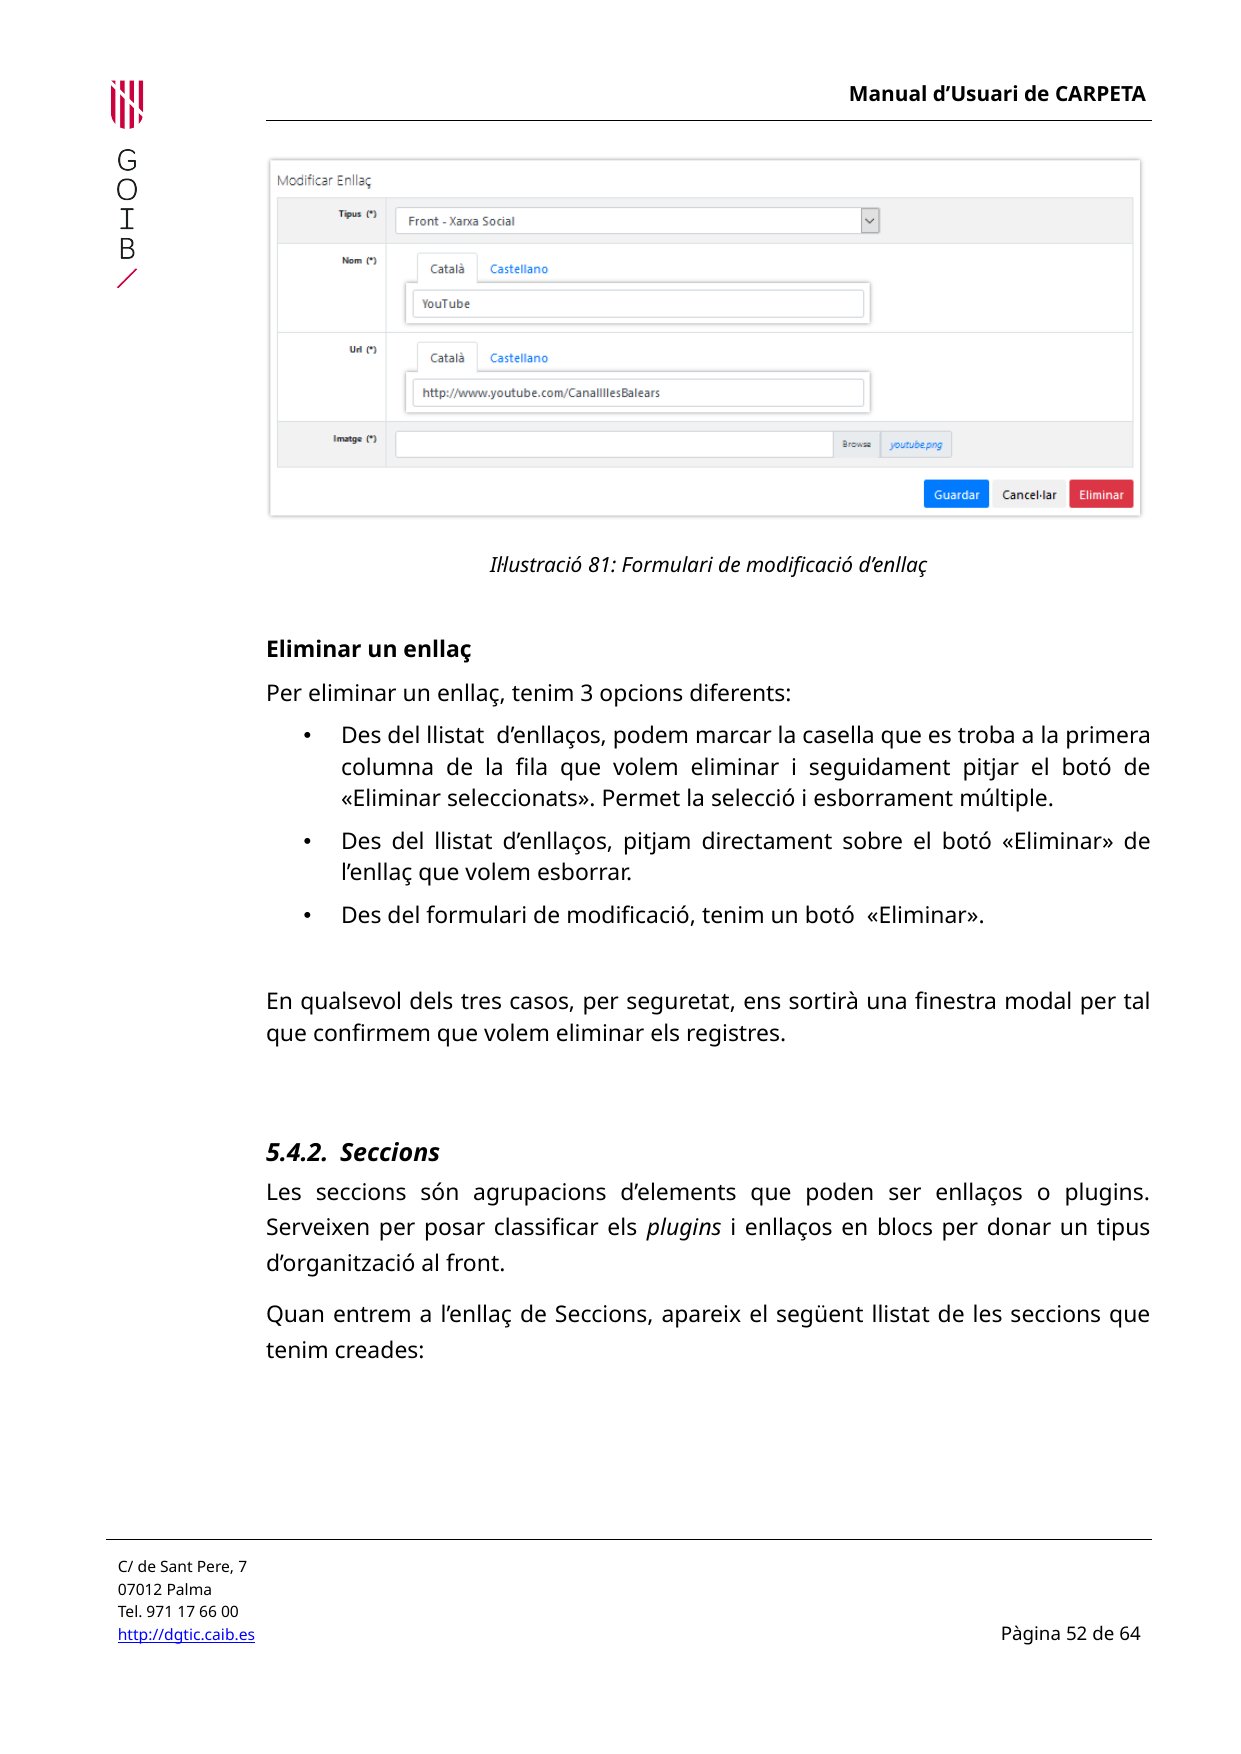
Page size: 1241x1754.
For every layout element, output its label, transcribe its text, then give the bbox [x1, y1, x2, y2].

subtitle Seccions [266, 1135, 1152, 1169]
text Eliminar un enllaç [266, 633, 1152, 665]
list Des del llistat d’enllaços, podem marcar la casella que es troba a la primera columna de la fila que volem eliminar i seguidament pitjar el botó de «Eliminar seleccionats». Permet la selecció i esborrament múltiple. [303, 719, 1152, 813]
text Il·lustració 81: Formulari de modificació d’enllaç [266, 522, 1152, 579]
text Per eliminar un enllaç, tenim 3 opcions diferents: [266, 676, 1152, 708]
text Les seccions són agrupacions d’elements que poden ser enllaços o plugins. Serveixen per posar classificar els plugins i enllaços en blocs per donar un tipus d’organització al front. [266, 1175, 1152, 1278]
picture [82, 57, 172, 319]
picture [265, 156, 1152, 522]
text En qualsevol dels tres casos, per seguretat, ens sortirà una finestra modal per tal que confirmem que volem eliminar els registres. [266, 985, 1152, 1048]
list Des del formulari de modificació, tenim un botó «Eliminar». [303, 899, 1152, 931]
text Quan entrem a l’enllaç de Seccions, apareix el següent llistat de les seccions que tenim creades: [266, 1298, 1152, 1365]
list Des del llistat d’enllaços, pitjam directament sobre el botó «Eliminar» de l’enllaç que volem esborrar. [303, 825, 1152, 887]
